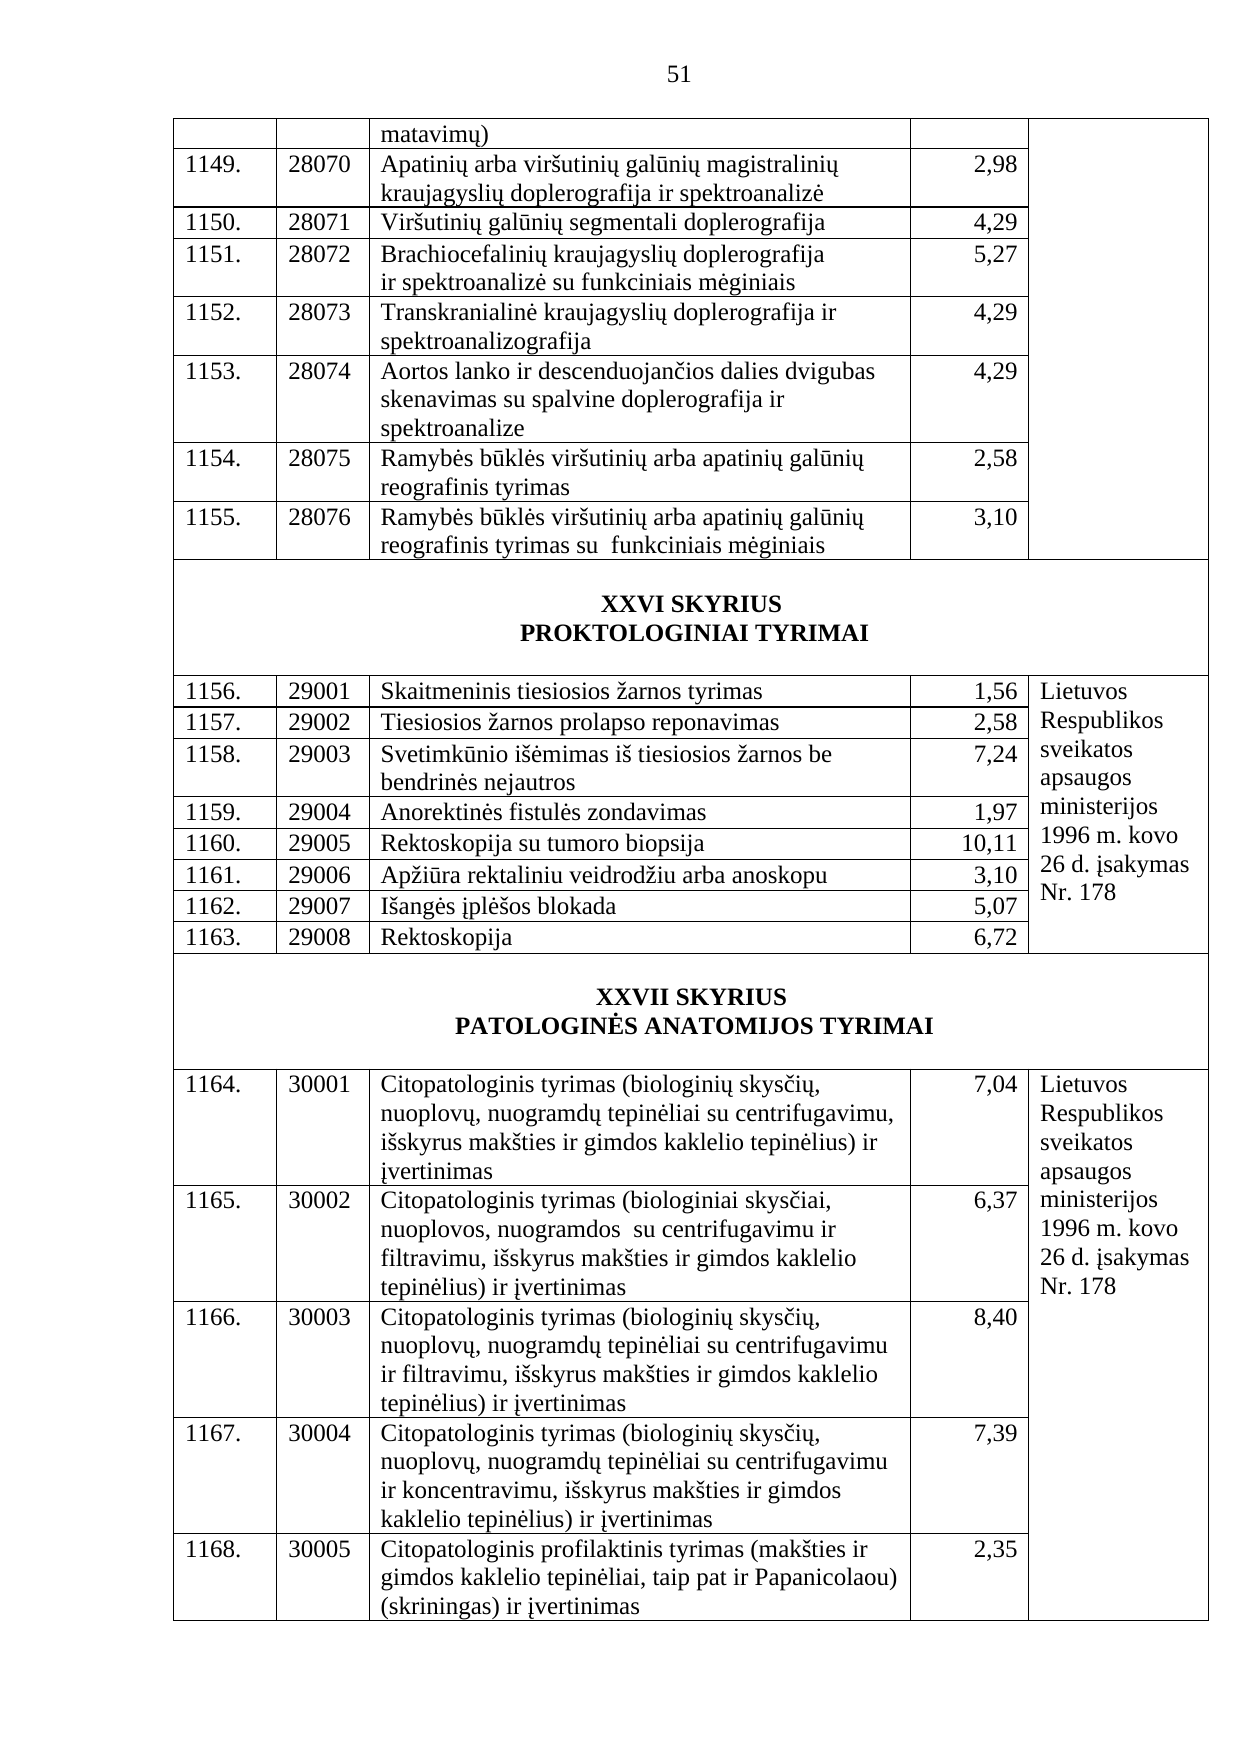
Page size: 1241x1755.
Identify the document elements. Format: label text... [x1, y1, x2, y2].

table_cell 29006 [277, 860, 369, 890]
table_cell XXVII SKYRIUS PATOLOGINĖS ANATOMIJOS TYRIMAI [174, 954, 1208, 1068]
table_cell [1209, 1417, 1222, 1533]
table_cell [1209, 206, 1222, 238]
table_cell Ramybės būklės viršutinių arba apatinių galūnių reografinis tyrimas su funkciniais mėginiais [370, 502, 910, 559]
table_cell Skaitmeninis tiesiosios žarnos tyrimas [370, 676, 910, 706]
table_cell 1168. [174, 1534, 276, 1620]
table_cell 2,98 [911, 149, 1028, 206]
table_cell [1209, 1301, 1222, 1417]
table_cell 4,29 [911, 208, 1028, 238]
table_cell [1209, 890, 1222, 921]
table_cell [1209, 118, 1222, 148]
table_cell 1150. [174, 208, 276, 238]
table_cell Citopatologinis tyrimas (biologinių skysčių, nuoplovų, nuogramdų tepinėliai su centrifugavimu ir koncentravimu, išskyrus makšties ir gimdos kaklelio tepinėlius) ir įvertinimas [370, 1418, 910, 1533]
table_cell [1209, 1533, 1222, 1620]
table_cell [1209, 148, 1222, 206]
table_cell 29005 [277, 829, 369, 859]
table_cell 7,24 [911, 739, 1028, 796]
table_cell Lietuvos Respublikos sveikatos apsaugos ministerijos 1996 m. kovo 26 d. įsakymas Nr. 178 [1029, 676, 1208, 952]
table_cell 29008 [277, 922, 369, 952]
table_cell 1,97 [911, 797, 1028, 827]
table_cell [1209, 501, 1222, 559]
table_cell Tiesiosios žarnos prolapso reponavimas [370, 708, 910, 738]
table_cell [911, 119, 1028, 148]
table_cell 28072 [277, 239, 369, 296]
table_cell Svetimkūnio išėmimas iš tiesiosios žarnos be bendrinės nejautros [370, 739, 910, 796]
table_cell 6,37 [911, 1186, 1028, 1301]
table_cell 2,58 [911, 708, 1028, 738]
table_cell 2,35 [911, 1534, 1028, 1620]
table_cell 29001 [277, 676, 369, 706]
table_cell 29002 [277, 708, 369, 738]
table_cell 28075 [277, 443, 369, 501]
table_cell Apatinių arba viršutinių galūnių magistralinių kraujagyslių doplerografija ir spektroanalizė [370, 149, 910, 206]
table_cell Rektoskopija su tumoro biopsija [370, 829, 910, 859]
table_cell Citopatologinis tyrimas (biologiniai skysčiai, nuoplovos, nuogramdos su centrifugavimu ir filtravimu, išskyrus makšties ir gimdos kaklelio tepinėlius) ir įvertinimas [370, 1186, 910, 1301]
table_cell 1162. [174, 891, 276, 921]
table_cell 1153. [174, 356, 276, 442]
table_cell [1209, 1069, 1222, 1184]
table_cell 1149. [174, 149, 276, 206]
table_cell Transkranialinė kraujagyslių doplerografija ir spektroanalizografija [370, 297, 910, 355]
table_cell 30004 [277, 1418, 369, 1533]
table_cell 1152. [174, 297, 276, 355]
table_cell 3,10 [911, 502, 1028, 559]
table_cell [1209, 828, 1222, 859]
table_cell 1154. [174, 443, 276, 501]
table_cell 1167. [174, 1418, 276, 1533]
table_cell Citopatologinis tyrimas (biologinių skysčių, nuoplovų, nuogramdų tepinėliai su centrifugavimu ir filtravimu, išskyrus makšties ir gimdos kaklelio tepinėlius) ir įvertinimas [370, 1302, 910, 1417]
table_cell [1209, 796, 1222, 827]
table_cell 1159. [174, 797, 276, 827]
table_cell 6,72 [911, 922, 1028, 952]
table_cell 28073 [277, 297, 369, 355]
table_cell 1163. [174, 922, 276, 952]
table_cell 28076 [277, 502, 369, 559]
table_cell XXVI SKYRIUS PROKTOLOGINIAI TYRIMAI [174, 560, 1208, 675]
table_cell 10,11 [911, 829, 1028, 859]
table_cell [1209, 706, 1222, 738]
table_cell 4,29 [911, 297, 1028, 355]
table_cell [1209, 559, 1222, 675]
table_cell 30005 [277, 1534, 369, 1620]
table_cell Apžiūra rektaliniu veidrodžiu arba anoskopu [370, 860, 910, 890]
table_cell 1164. [174, 1070, 276, 1184]
table_cell 1161. [174, 860, 276, 890]
table_cell 1160. [174, 829, 276, 859]
table_cell [1209, 675, 1222, 706]
table_cell [1029, 119, 1208, 559]
table_cell 7,04 [911, 1070, 1028, 1184]
table_cell [1209, 859, 1222, 890]
table_cell 5,27 [911, 239, 1028, 296]
table_cell 29003 [277, 739, 369, 796]
table_cell 1158. [174, 739, 276, 796]
table_cell 5,07 [911, 891, 1028, 921]
table_cell 1156. [174, 676, 276, 706]
table_cell 1155. [174, 502, 276, 559]
table_cell [1209, 238, 1222, 296]
table_cell 3,10 [911, 860, 1028, 890]
table_cell Lietuvos Respublikos sveikatos apsaugos ministerijos 1996 m. kovo 26 d. įsakymas Nr. 178 [1029, 1070, 1208, 1620]
table_cell 28071 [277, 208, 369, 238]
table_cell Rektoskopija [370, 922, 910, 952]
table_cell Viršutinių galūnių segmentali doplerografija [370, 208, 910, 238]
table_cell Aortos lanko ir descenduojančios dalies dvigubas skenavimas su spalvine doplerografija ir spektroanalize [370, 356, 910, 442]
table_cell 2,58 [911, 443, 1028, 501]
table_cell Anorektinės fistulės zondavimas [370, 797, 910, 827]
table_cell 29004 [277, 797, 369, 827]
table_cell 8,40 [911, 1302, 1028, 1417]
table_cell [1209, 738, 1222, 796]
table_cell 1,56 [911, 676, 1028, 706]
table_cell [1209, 355, 1222, 442]
table_cell [1209, 921, 1222, 952]
table_cell 1166. [174, 1302, 276, 1417]
table_cell 30003 [277, 1302, 369, 1417]
table_cell Brachiocefalinių kraujagyslių doplerografija ir spektroanalizė su funkciniais mėginiais [370, 239, 910, 296]
table_cell 30001 [277, 1070, 369, 1184]
table_cell [277, 119, 369, 148]
table_cell [1209, 296, 1222, 355]
table_cell [174, 119, 276, 148]
table_cell 4,29 [911, 356, 1028, 442]
table_cell [1209, 953, 1222, 1068]
table_cell [1209, 442, 1222, 501]
table_cell 28070 [277, 149, 369, 206]
table_cell Citopatologinis tyrimas (biologinių skysčių, nuoplovų, nuogramdų tepinėliai su centrifugavimu, išskyrus makšties ir gimdos kaklelio tepinėlius) ir įvertinimas [370, 1070, 910, 1184]
table_cell [1209, 1185, 1222, 1301]
table_cell 1151. [174, 239, 276, 296]
table_cell matavimų) [370, 119, 910, 148]
table_cell 29007 [277, 891, 369, 921]
table_cell 28074 [277, 356, 369, 442]
table_cell 7,39 [911, 1418, 1028, 1533]
table_cell Išangės įplėšos blokada [370, 891, 910, 921]
table_cell 1165. [174, 1186, 276, 1301]
table_cell Citopatologinis profilaktinis tyrimas (makšties ir gimdos kaklelio tepinėliai, taip pat ir Papanicolaou) (skriningas) ir įvertinimas [370, 1534, 910, 1620]
table_cell Ramybės būklės viršutinių arba apatinių galūnių reografinis tyrimas [370, 443, 910, 501]
table_cell 30002 [277, 1186, 369, 1301]
table_cell 1157. [174, 708, 276, 738]
